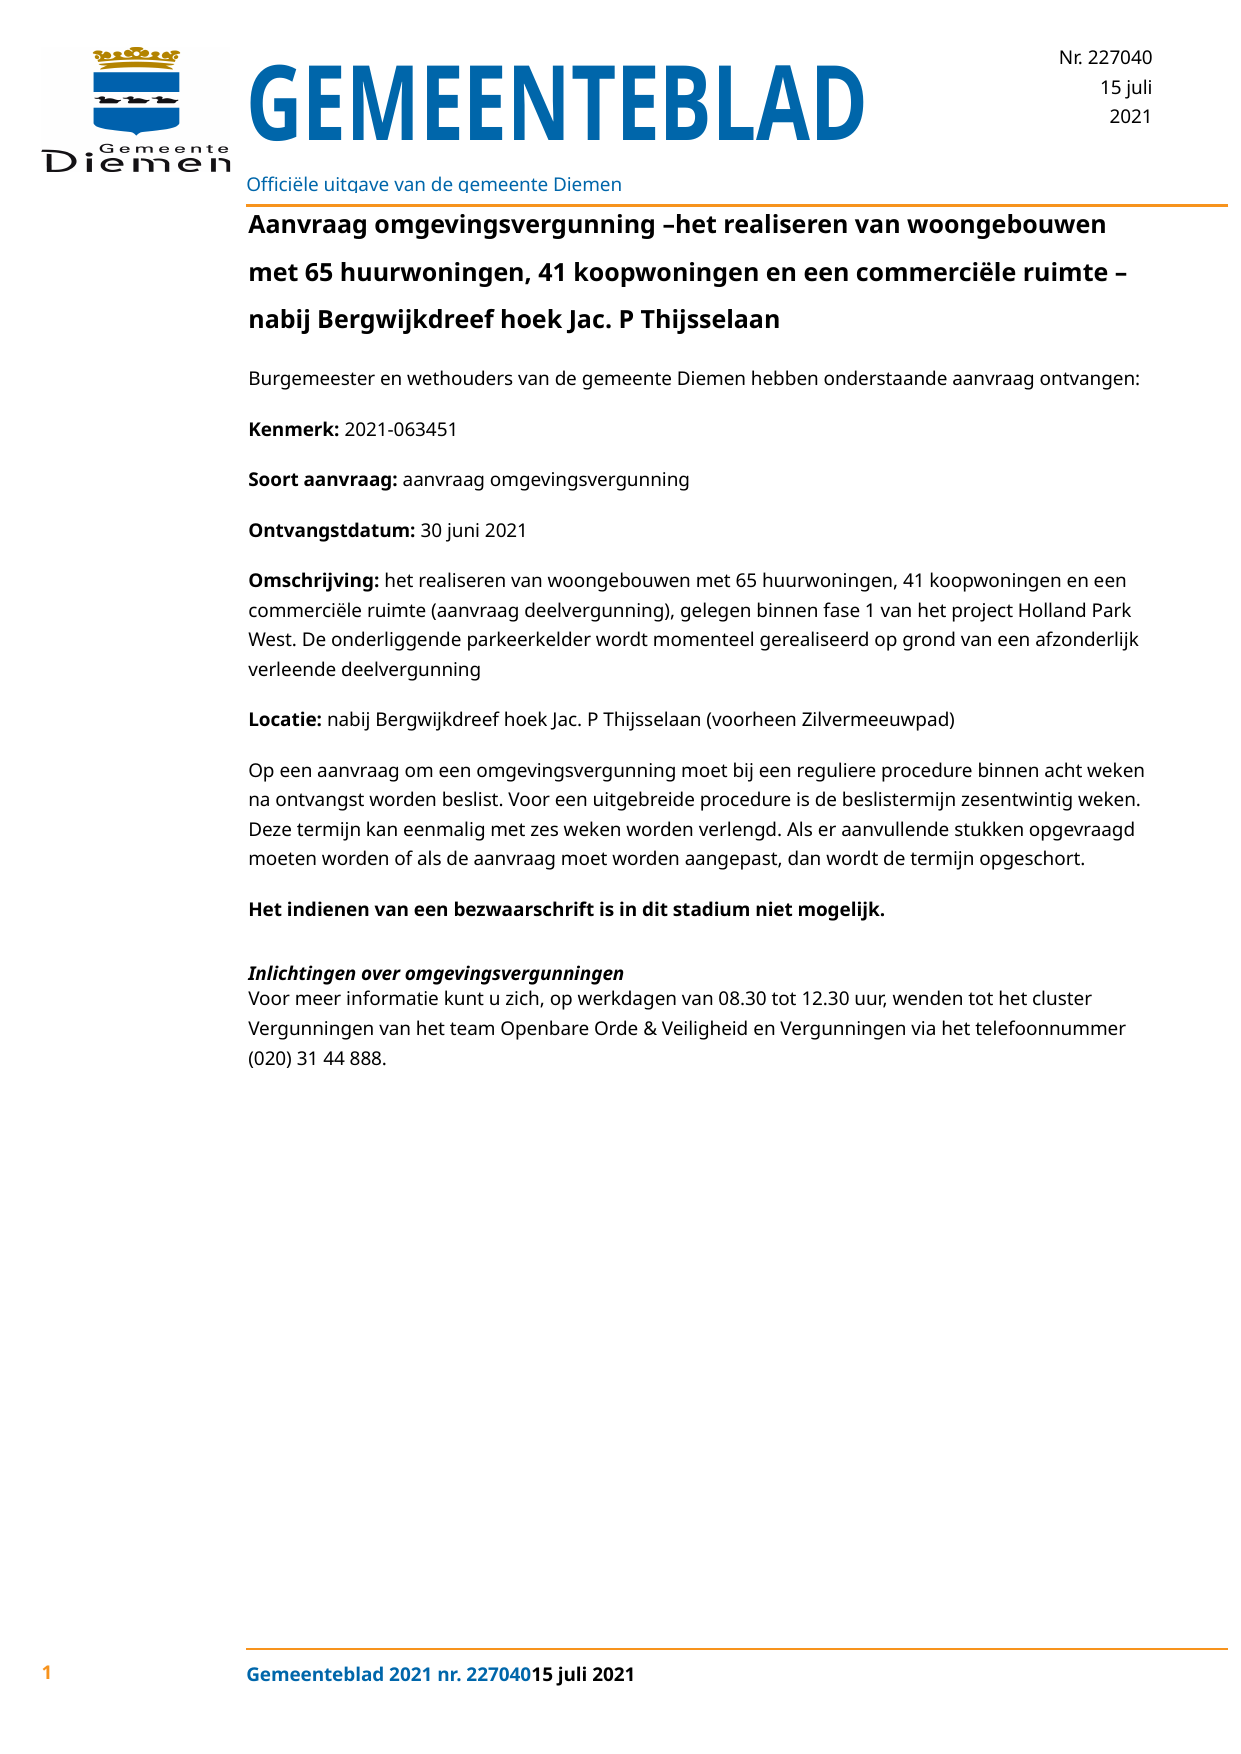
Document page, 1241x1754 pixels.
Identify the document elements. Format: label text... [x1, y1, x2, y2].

text Voor meer informatie kunt u zich, op werkdagen van 08.30 tot 12.30 uur, wenden tot het cluster Vergunningen van het team Openbare Orde & Veiligheid en Vergunningen via het telefoonnummer (020) 31 44 888. [248, 986, 1152, 1071]
text Ontvangstdatum: 30 juni 2021 [248, 517, 1152, 542]
text Soort aanvraag: aanvraag omgevingsvergunning [248, 466, 1152, 492]
picture [41, 47, 231, 172]
text Burgemeester en wethouders van de gemeente Diemen hebben onderstaande aanvraag ontvangen: [248, 366, 1152, 391]
text Locatie: nabij Bergwijkdreef hoek Jac. P Thijsselaan (voorheen Zilvermeeuwpad) [248, 706, 1152, 732]
text Kenmerk: 2021-063451 [248, 416, 1152, 442]
text Inlichtingen over omgevingsvergunningen [248, 960, 1152, 986]
text Omschrijving: het realiseren van woongebouwen met 65 huurwoningen, 41 koopwoningen en een commerciële ruimte (aanvraag deelvergunning), gelegen binnen fase 1 van het project Holland Park West. De onderliggende parkeerkelder wordt momenteel gerealiseerd op grond van een afzonderlijk verleende deelvergunning [248, 567, 1152, 682]
text Het indienen van een bezwaarschrift is in dit stadium niet mogelijk. [248, 896, 1152, 922]
text Aanvraag omgevingsvergunning –het realiseren van woongebouwen met 65 huurwoningen, 41 koopwoningen en een commerciële ruimte – nabij Bergwijkdreef hoek Jac. P Thijsselaan [248, 207, 1152, 336]
text Op een aanvraag om een omgevingsvergunning moet bij een reguliere procedure binnen acht weken na ontvangst worden beslist. Voor een uitgebreide procedure is de beslistermijn zesentwintig weken. Deze termijn kan eenmalig met zes weken worden verlengd. Als er aanvullende stukken opgevraagd moeten worden of als de aanvraag moet worden aangepast, dan wordt de termijn opgeschort. [248, 757, 1152, 871]
